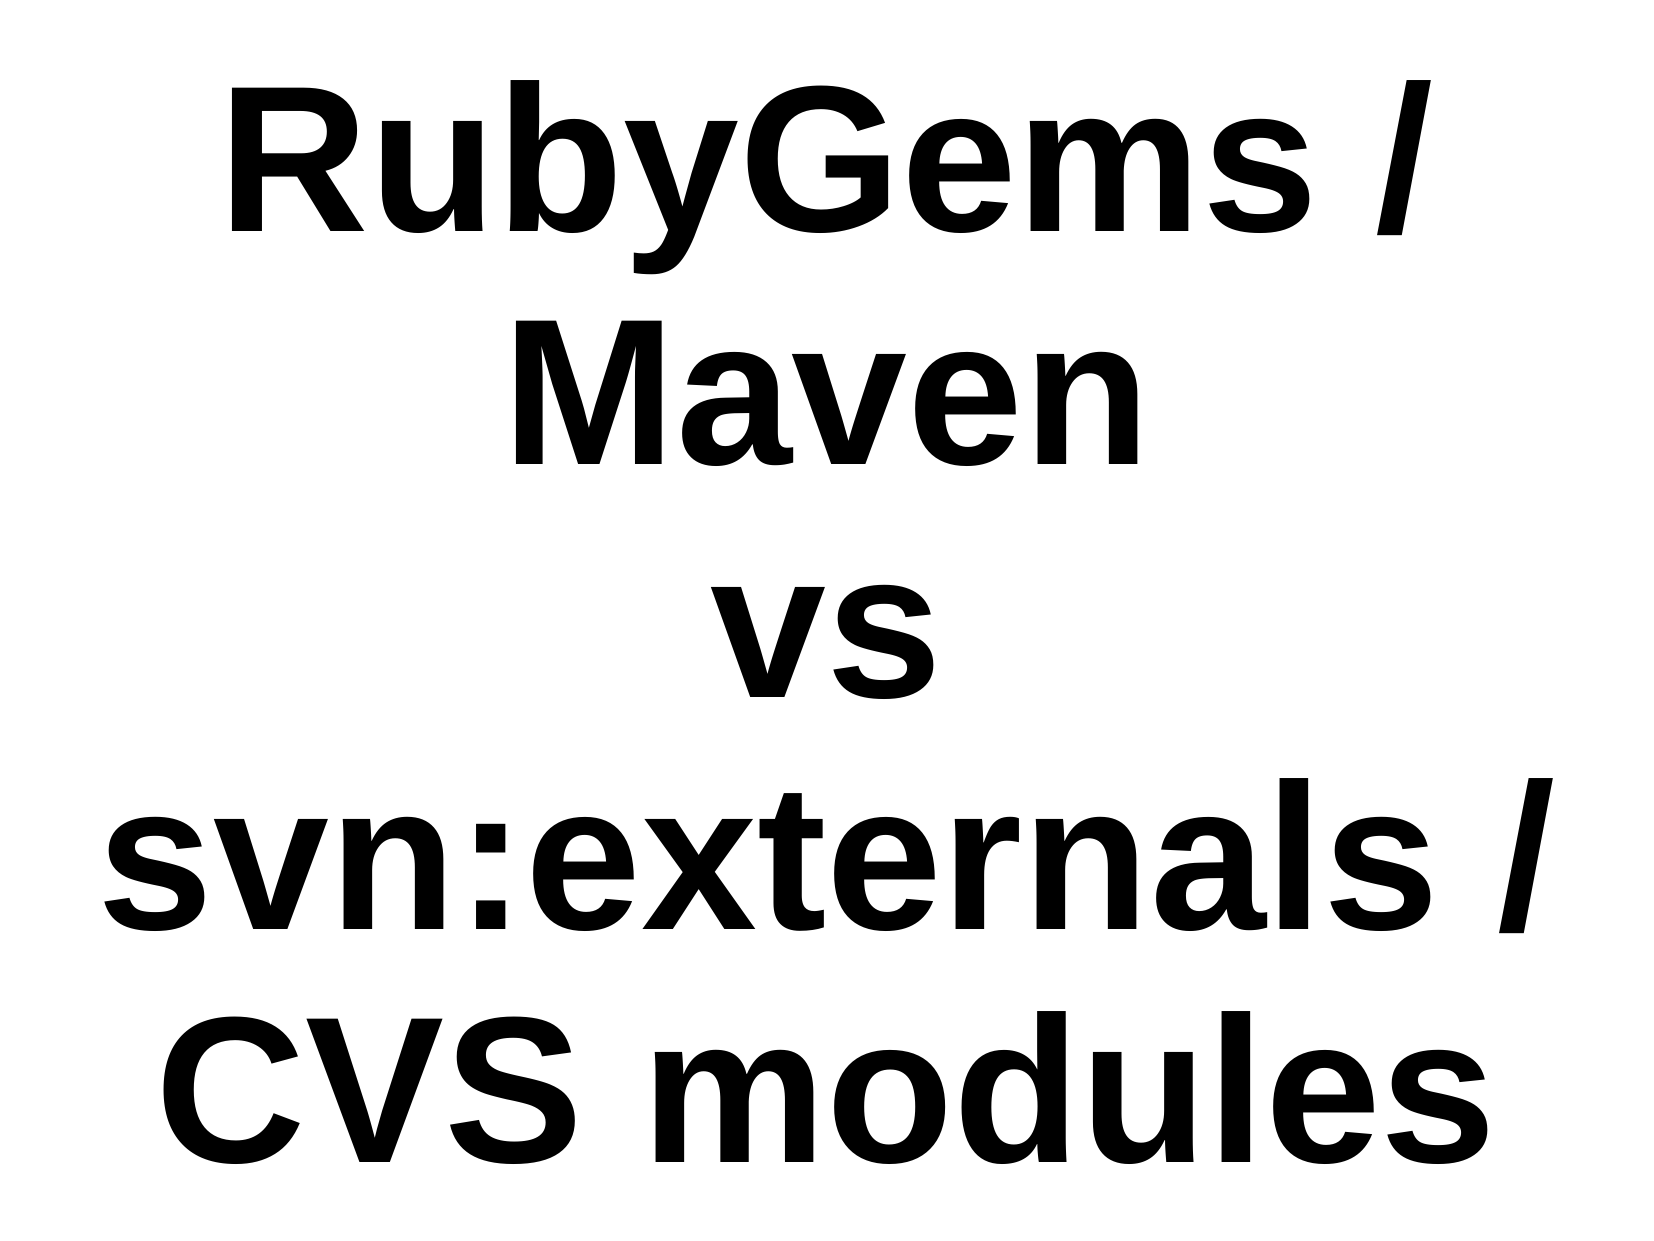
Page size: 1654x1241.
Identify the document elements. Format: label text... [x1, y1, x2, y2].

title RubyGems / Maven vs svn:externals / CVS modules [82, 41, 1571, 1209]
